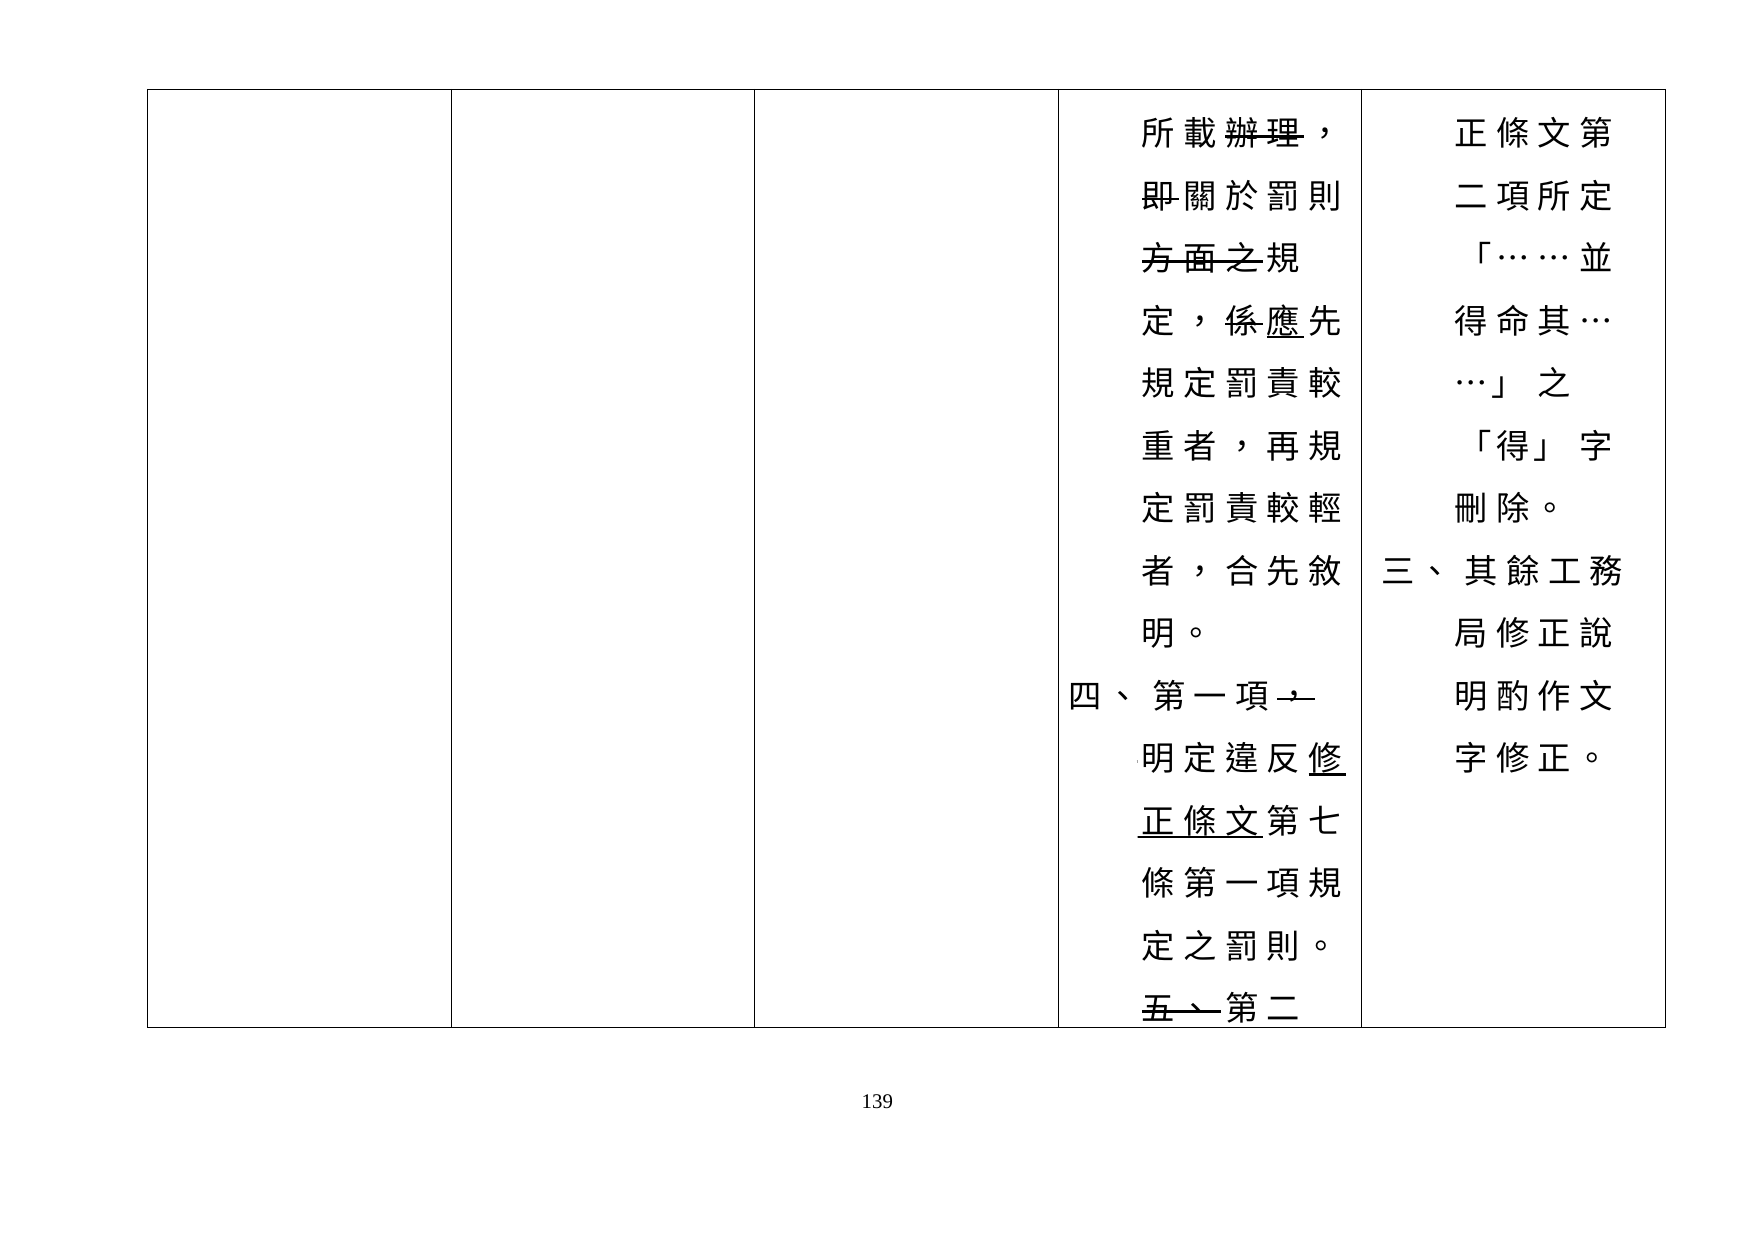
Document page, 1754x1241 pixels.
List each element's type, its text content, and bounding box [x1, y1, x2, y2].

table_cell [148, 90, 451, 1027]
table_cell 所載辦理，即關於罰則方面之規定，係應先規定罰責較重者，再規定罰責較輕者，合先敘明。 四、第一項，明定違反修正條文第七條第一項規定之罰則。五、第二 [1059, 90, 1361, 1027]
table_cell [452, 90, 754, 1027]
table_cell [755, 90, 1058, 1027]
table_cell 正條文第二項所定「……並得命其……」之「得」字刪除。 三、其餘工務局修正說明酌作文字修正。 [1362, 90, 1665, 1027]
